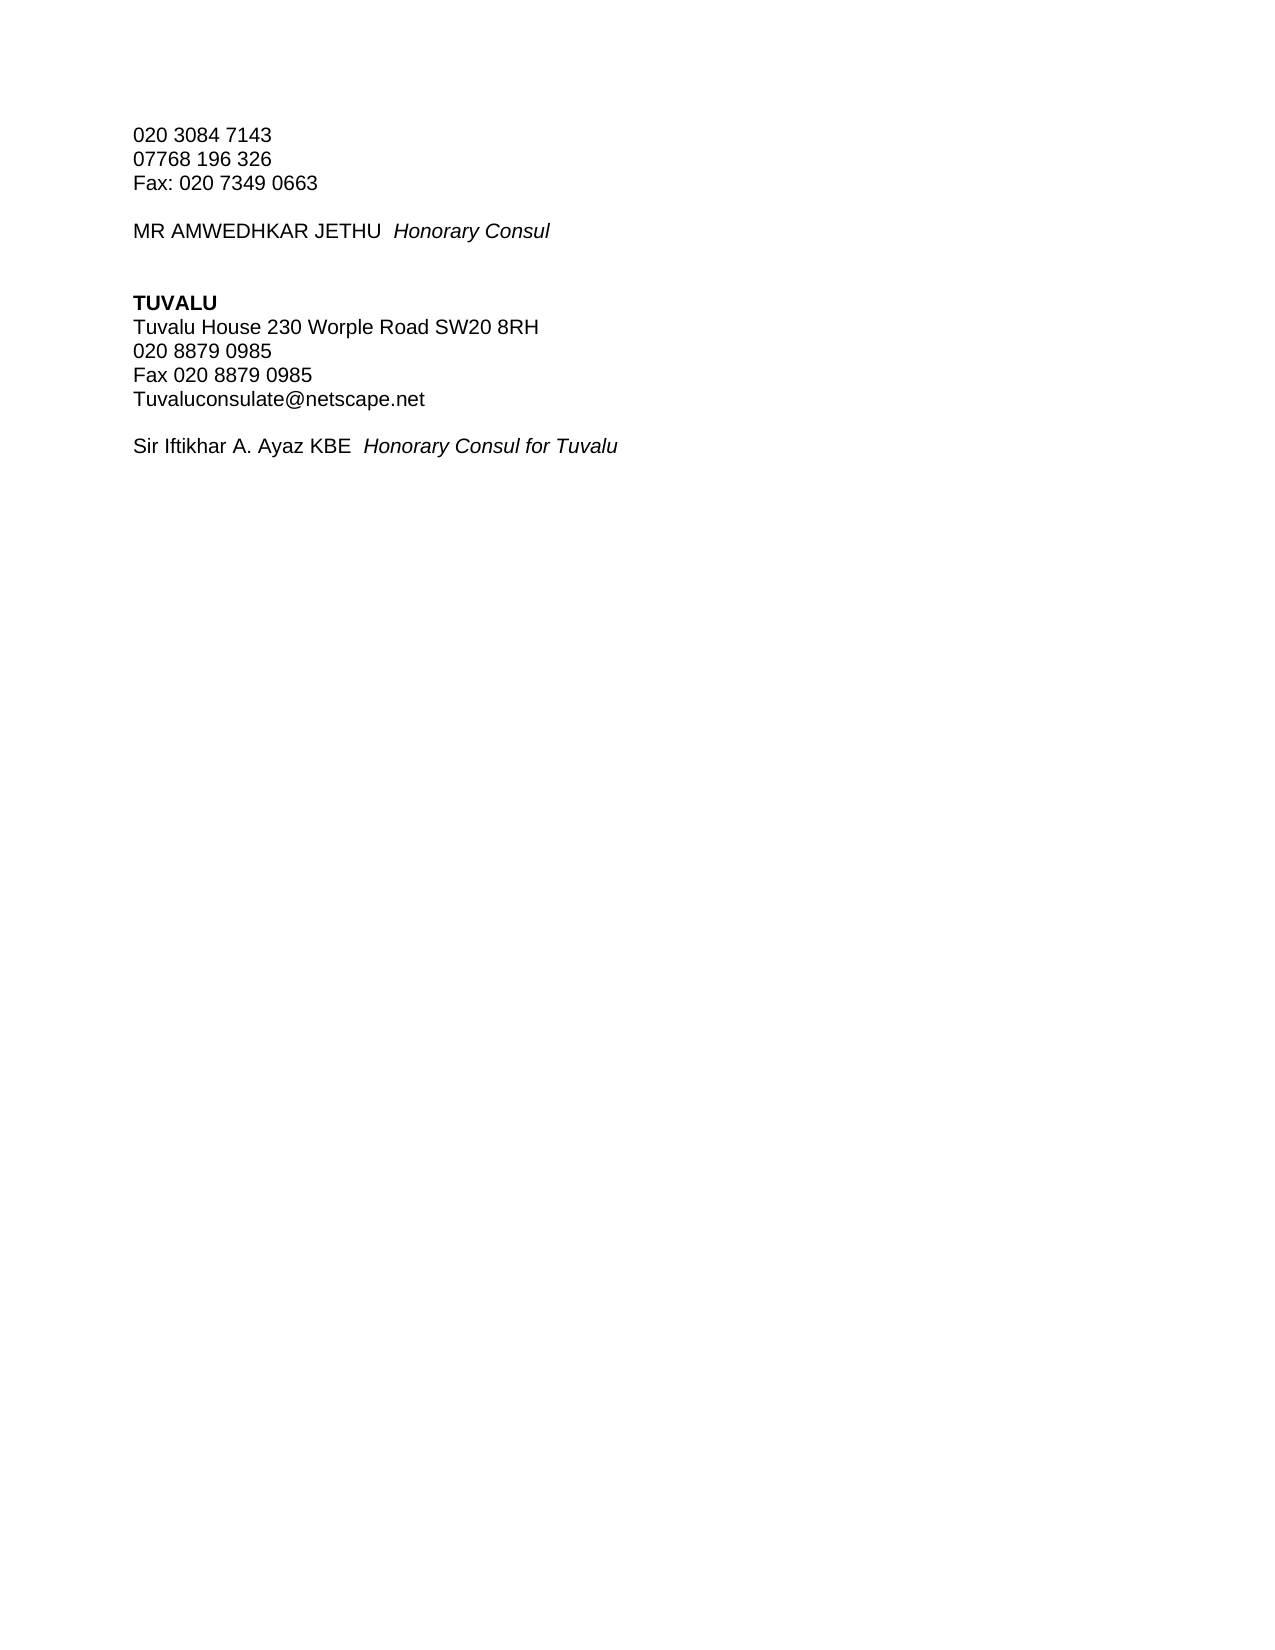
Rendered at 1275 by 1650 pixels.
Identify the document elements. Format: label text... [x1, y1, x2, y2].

text Fax: 020 7349 0663 [133, 171, 1181, 195]
text Sir Iftikhar A. Ayaz KBE Honorary Consul for Tuvalu [133, 434, 1181, 458]
text Fax 020 8879 0985 [133, 362, 1181, 386]
text 020 3084 7143 [133, 123, 1181, 147]
text MR AMWEDHKAR JETHU Honorary Consul [133, 219, 1181, 243]
text Tuvaluconsulate@netscape.net [133, 386, 1181, 410]
text 07768 196 326 [133, 147, 1181, 171]
text Tuvalu House 230 Worple Road SW20 8RH [133, 314, 1181, 338]
text TUVALU [133, 291, 1181, 314]
text 020 8879 0985 [133, 338, 1181, 362]
